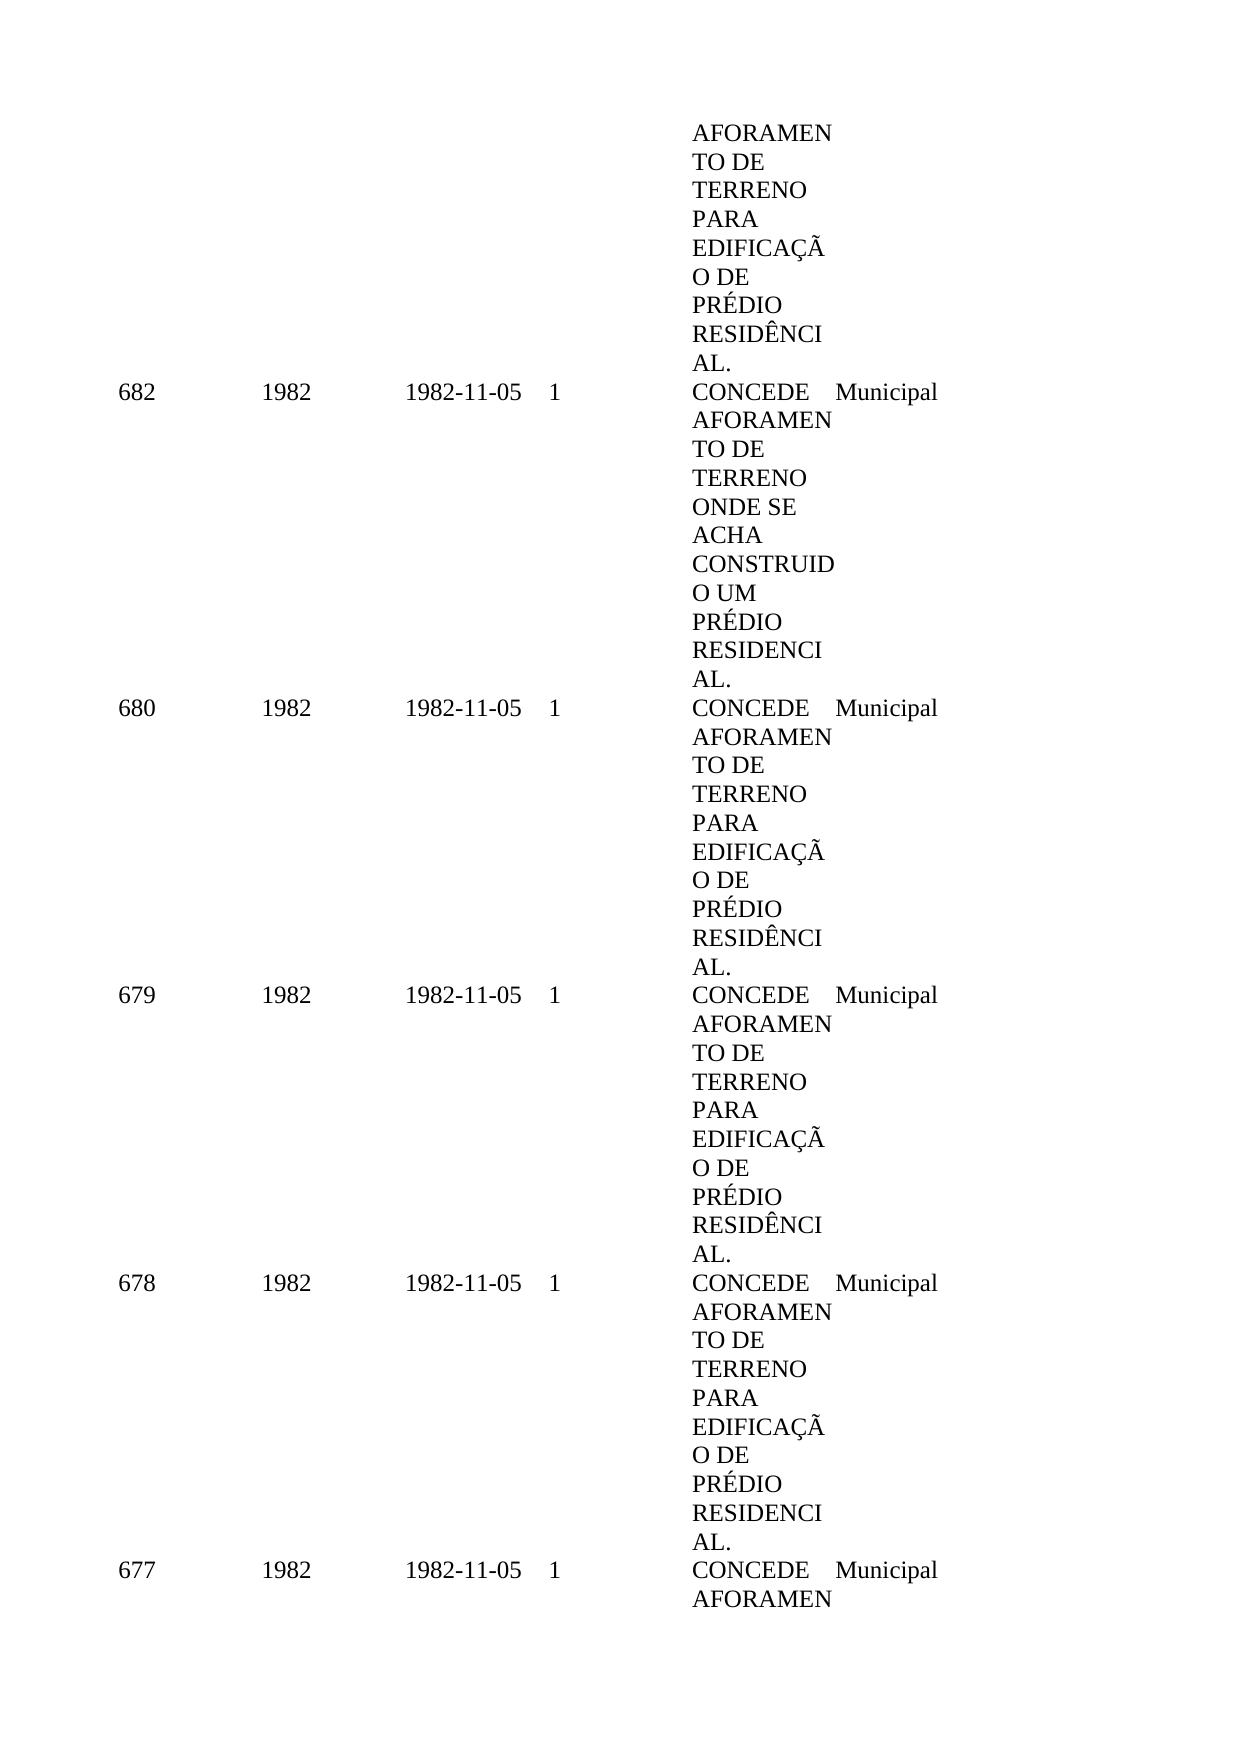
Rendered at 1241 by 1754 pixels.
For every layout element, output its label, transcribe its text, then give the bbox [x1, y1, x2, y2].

table_cell [261, 118, 405, 377]
table_cell [979, 118, 1122, 377]
table_cell 1982 [261, 377, 405, 693]
table_cell CONCEDE AFORAMENTO DE TERRENO PARA EDIFICAÇÃO DE PRÉDIO RESIDÊNCIAL. [692, 981, 835, 1268]
table_cell 679 [118, 981, 261, 1268]
table_cell [548, 118, 692, 377]
table_cell 678 [118, 1268, 261, 1556]
table_cell 1982-11-05 [405, 1556, 548, 1613]
table_cell 1982-11-05 [405, 377, 548, 693]
table_cell 1 [548, 1268, 692, 1556]
table_cell 1 [548, 1556, 692, 1613]
table_cell [979, 1556, 1122, 1613]
table_cell 1 [548, 981, 692, 1268]
table_cell [979, 377, 1122, 693]
table_cell [405, 118, 548, 377]
table_cell 1982-11-05 [405, 981, 548, 1268]
table_cell AFORAMENTO DE TERRENO PARA EDIFICAÇÃO DE PRÉDIO RESIDÊNCIAL. [692, 118, 835, 377]
table_cell 1 [548, 693, 692, 981]
table_cell 1982 [261, 1556, 405, 1613]
table_cell Municipal [835, 981, 979, 1268]
table_cell 1982 [261, 693, 405, 981]
table_cell 680 [118, 693, 261, 981]
table_cell Municipal [835, 377, 979, 693]
table_cell 1982 [261, 981, 405, 1268]
table_cell 682 [118, 377, 261, 693]
table_cell Municipal [835, 1556, 979, 1613]
table_cell [835, 118, 979, 377]
table_cell [118, 118, 261, 377]
table_cell CONCEDE AFORAMENTO DE TERRENO ONDE SE ACHA CONSTRUIDO UM PRÉDIO RESIDENCIAL. [692, 377, 835, 693]
table_cell [979, 693, 1122, 981]
table_cell Municipal [835, 1268, 979, 1556]
table_cell CONCEDE AFORAMENTO DE TERRENO PARA EDIFICAÇÃO DE PRÉDIO RESIDÊNCIAL. [692, 693, 835, 981]
table_cell 1982 [261, 1268, 405, 1556]
table_cell [979, 1268, 1122, 1556]
table_cell 677 [118, 1556, 261, 1613]
table_cell 1 [548, 377, 692, 693]
table_cell 1982-11-05 [405, 1268, 548, 1556]
table_cell CONCEDE AFORAMENTO DE TERRENO PARA EDIFICAÇÃO DE PRÉDIO RESIDENCIAL. [692, 1268, 835, 1556]
table_cell [979, 981, 1122, 1268]
table_cell 1982-11-05 [405, 693, 548, 981]
table_cell Municipal [835, 693, 979, 981]
table_cell CONCEDE AFORAMEN [692, 1556, 835, 1613]
